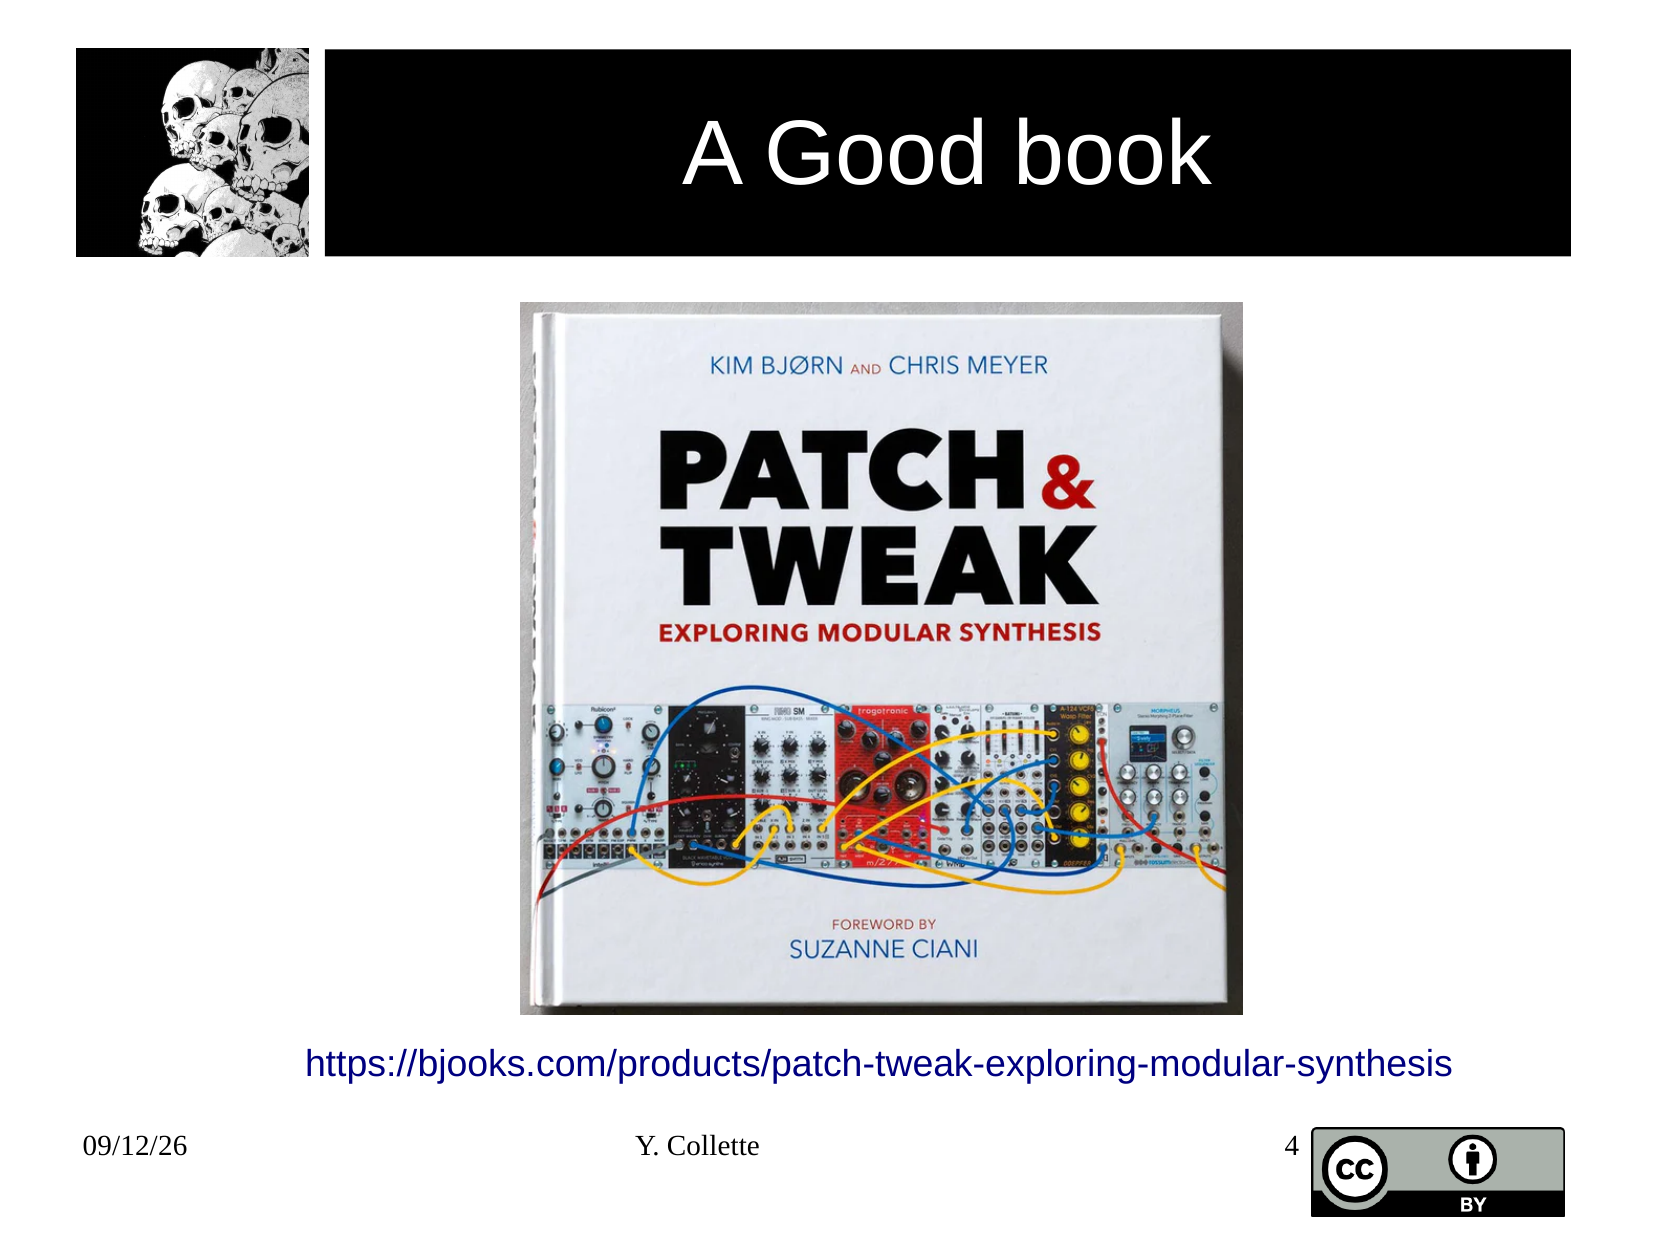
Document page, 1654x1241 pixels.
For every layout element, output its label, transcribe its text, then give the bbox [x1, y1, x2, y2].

title A Good book [324, 49, 1571, 257]
picture [76, 48, 309, 257]
picture [1311, 1127, 1565, 1217]
picture [520, 302, 1243, 1015]
text_box https://bjooks.com/products/patch-tweak-exploring-modular-synthesis [290, 1035, 1469, 1093]
